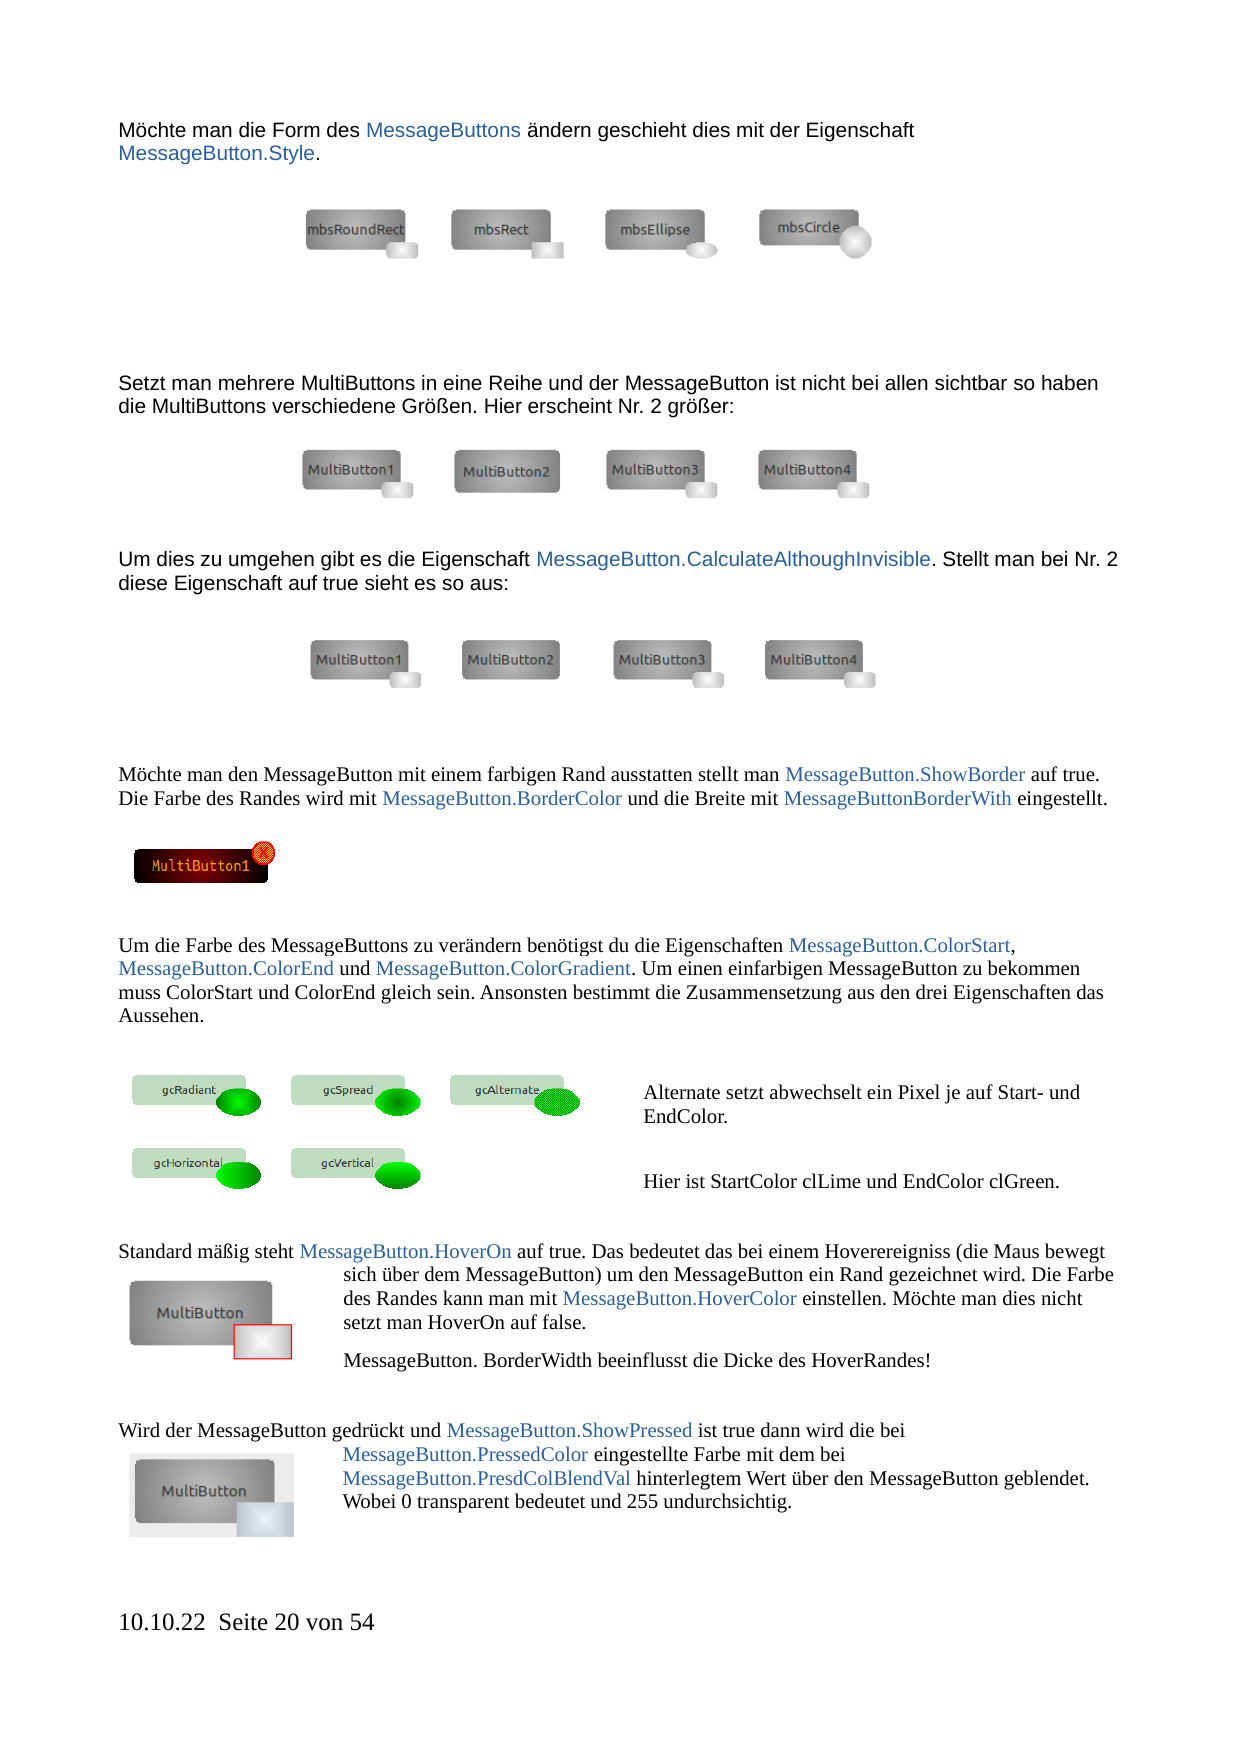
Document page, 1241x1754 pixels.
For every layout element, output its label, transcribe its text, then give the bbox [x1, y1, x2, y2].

text Standard mäßig steht MessageButton.HoverOn auf true. Das bedeutet das bei einem Hoverereigniss (die Maus bewegt sich über dem MessageButton) um den MessageButton ein Rand gezeichnet wird. Die Farbe des Randes kann man mit MessageButton.HoverColor einstellen. Möchte man dies nicht setzt man HoverOn auf false. [118, 1239, 1122, 1334]
text Möchte man den MessageButton mit einem farbigen Rand ausstatten stellt man MessageButton.ShowBorder auf true. Die Farbe des Randes wird mit MessageButton.BorderColor und die Breite mit MessageButtonBorderWith eingestellt. [118, 762, 1122, 810]
picture [293, 436, 882, 512]
text Möchte man die Form des MessageButtons ändern geschieht dies mit der Eigenschaft MessageButton.Style. [118, 118, 1122, 165]
picture [124, 830, 289, 902]
picture [117, 1057, 591, 1205]
picture [119, 1450, 309, 1544]
text Setzt man mehrere MultiButtons in eine Reihe und der MessageButton ist nicht bei allen sichtbar so haben die MultiButtons verschiedene Größen. Hier erscheint Nr. 2 größer: [118, 371, 1122, 418]
text Um dies zu umgehen gibt es die Eigenschaft MessageButton.CalculateAlthoughInvisible. Stellt man bei Nr. 2 diese Eigenschaft auf true sieht es so aus: [118, 548, 1122, 595]
text Um die Farbe des MessageButtons zu verändern benötigst du die Eigenschaften MessageButton.ColorStart, MessageButton.ColorEnd und MessageButton.ColorGradient. Um einen einfarbigen MessageButton zu bekommen muss ColorStart und ColorEnd gleich sein. Ansonsten bestimmt die Zusammensetzung aus den drei Eigenschaften das Aussehen. [118, 933, 1122, 1028]
picture [291, 191, 893, 277]
text MessageButton. BorderWidth beeinflusst die Dicke des HoverRandes! [118, 1348, 1122, 1372]
picture [299, 621, 885, 705]
text Alternate setzt abwechselt ein Pixel je auf Start- und EndColor. [591, 1081, 1122, 1128]
text Wird der MessageButton gedrückt und MessageButton.ShowPressed ist true dann wird die bei MessageButton.PressedColor eingestellte Farbe mit dem bei MessageButton.PresdColBlendVal hinterlegtem Wert über den MessageButton geblendet. Wobei 0 transparent bedeutet und 255 undurchsichtig. [118, 1419, 1122, 1513]
picture [118, 1268, 305, 1370]
text Hier ist StartColor clLime und EndColor clGreen. [591, 1175, 1122, 1192]
